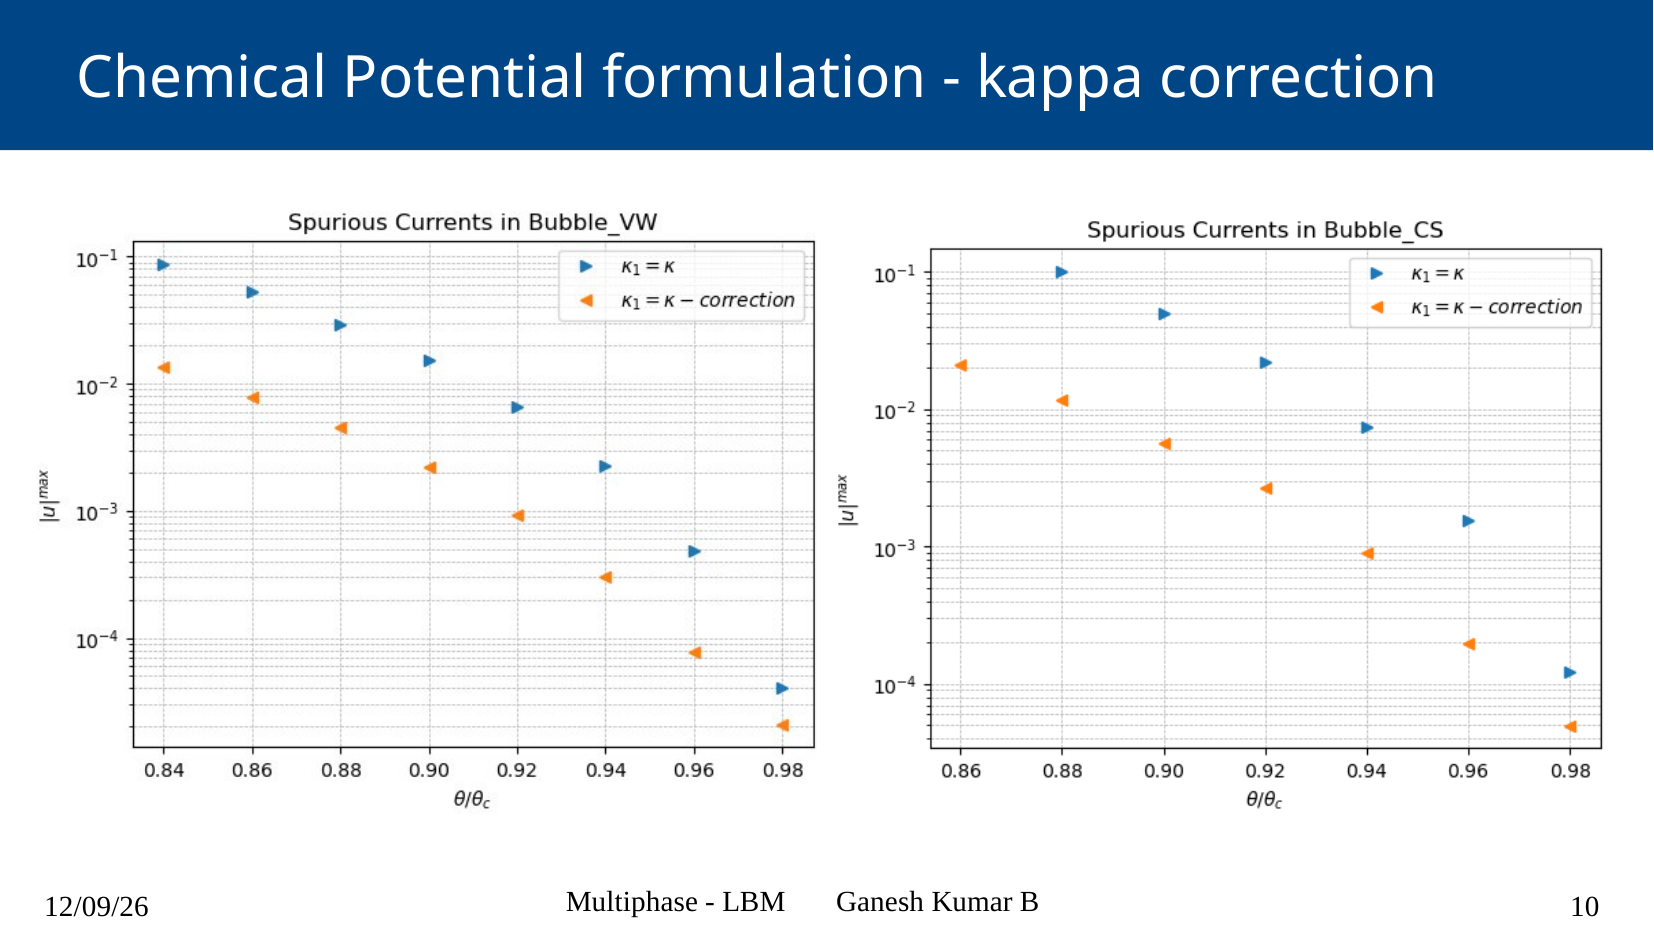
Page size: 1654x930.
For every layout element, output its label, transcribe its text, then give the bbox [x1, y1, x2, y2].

title Chemical Potential formulation - kappa correction [0, 0, 1653, 151]
picture [26, 200, 1613, 826]
